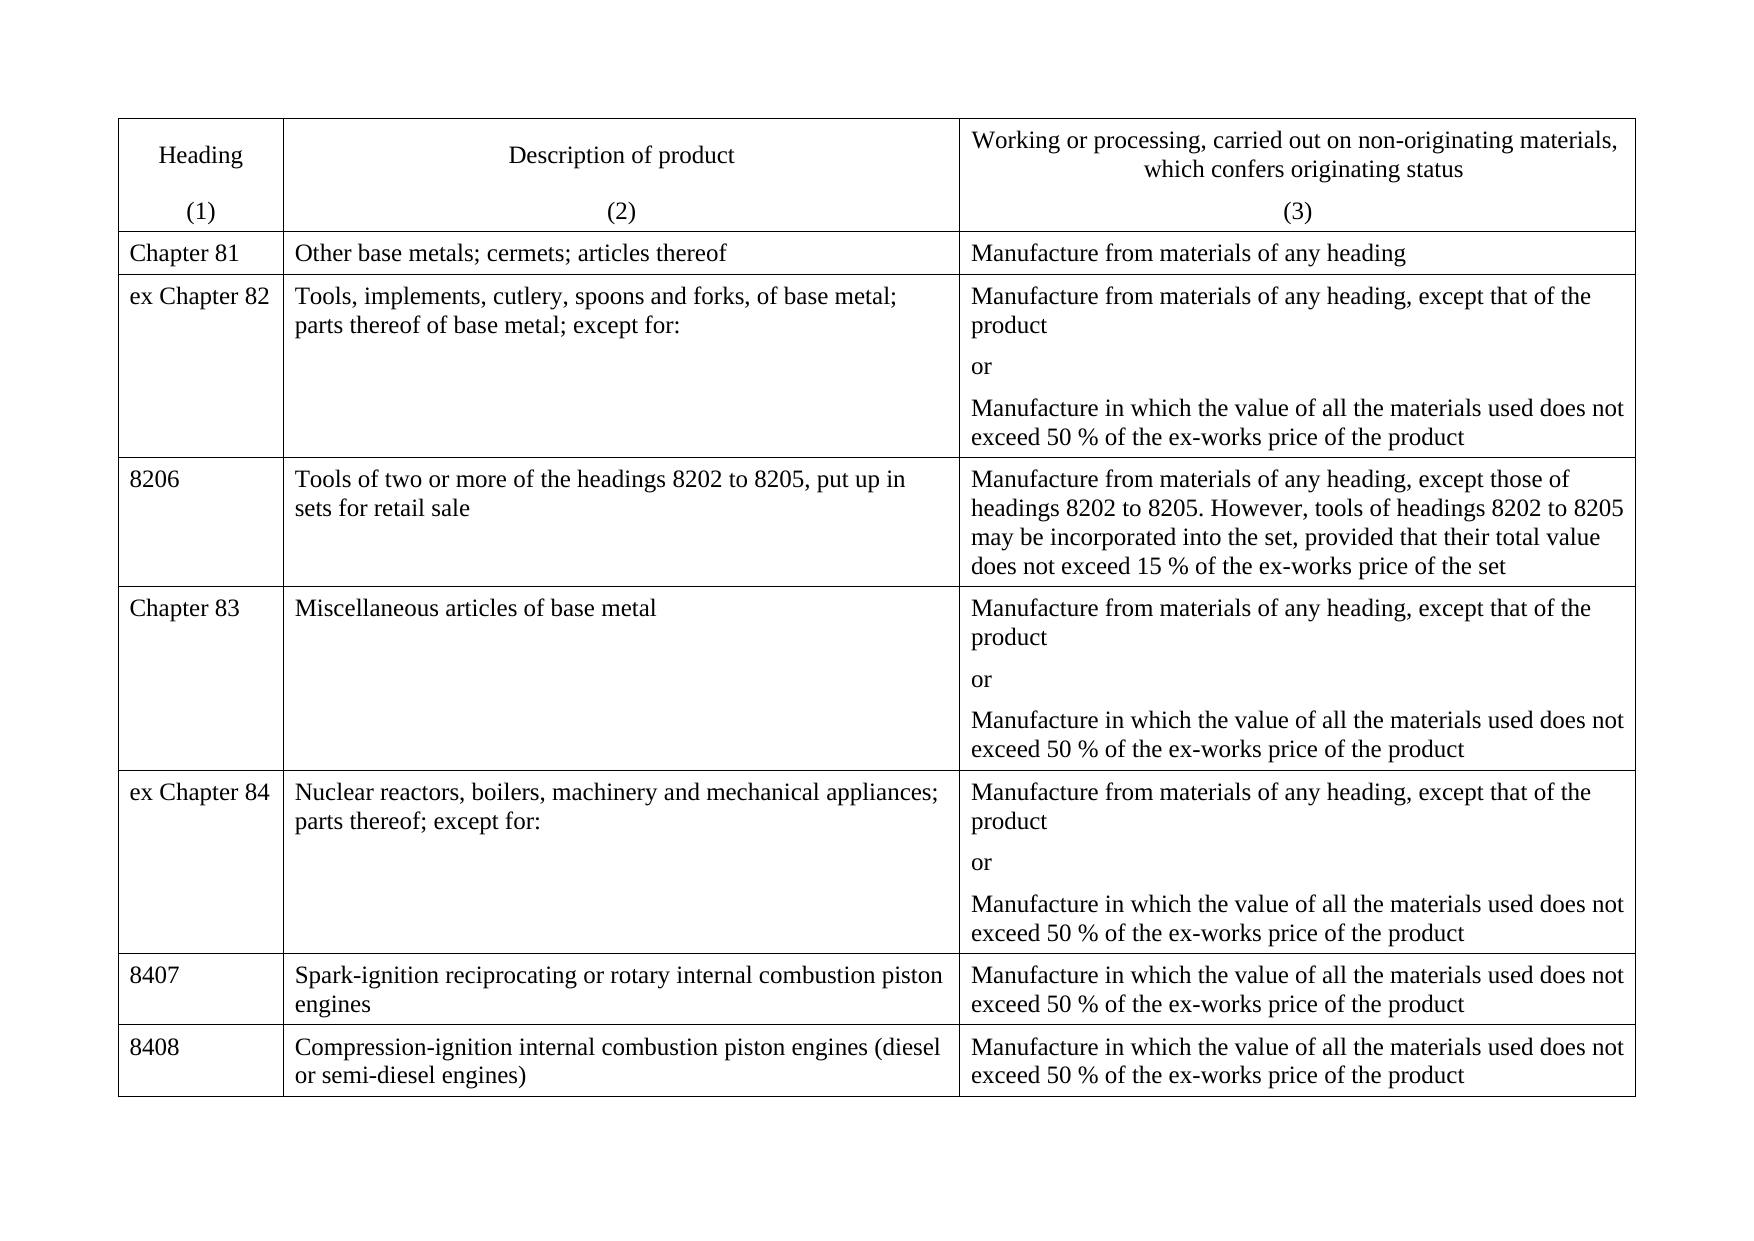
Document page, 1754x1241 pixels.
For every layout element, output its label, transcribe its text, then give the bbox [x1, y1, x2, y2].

table_cell (2) [284, 190, 959, 231]
table_cell (1) [119, 190, 283, 231]
table_cell Tools, implements, cutlery, spoons and forks, of base metal; parts thereof of base metal; except for: [284, 275, 959, 457]
table_cell (3) [960, 190, 1635, 231]
table_header Heading [119, 119, 283, 189]
table_cell Chapter 81 [119, 232, 283, 273]
table_cell Other base metals; cermets; articles thereof [284, 232, 959, 273]
table_cell 8206 [119, 458, 283, 586]
table_cell Spark-ignition reciprocating or rotary internal combustion piston engines [284, 954, 959, 1024]
table_cell 8407 [119, 954, 283, 1024]
table_cell ex Chapter 82 [119, 275, 283, 457]
table_cell Manufacture from materials of any heading, except those of headings 8202 to 8205. However, tools of headings 8202 to 8205 may be incorporated into the set, provided that their total value does not exceed 15 % of the ex-works price of the set [960, 458, 1635, 586]
table_cell Manufacture from materials of any heading, except that of the product or Manufacture in which the value of all the materials used does not exceed 50 % of the ex-works price of the product [960, 275, 1635, 457]
table_cell Manufacture in which the value of all the materials used does not exceed 50 % of the ex-works price of the product [960, 954, 1635, 1024]
table_cell Compression-ignition internal combustion piston engines (diesel or semi-diesel engines) [284, 1025, 959, 1096]
table_cell Miscellaneous articles of base metal [284, 587, 959, 769]
table_cell Nuclear reactors, boilers, machinery and mechanical appliances; parts thereof; except for: [284, 771, 959, 953]
table_cell Tools of two or more of the headings 8202 to 8205, put up in sets for retail sale [284, 458, 959, 586]
table_cell Manufacture from materials of any heading, except that of the product or Manufacture in which the value of all the materials used does not exceed 50 % of the ex-works price of the product [960, 771, 1635, 953]
table_cell Manufacture from materials of any heading, except that of the product or Manufacture in which the value of all the materials used does not exceed 50 % of the ex-works price of the product [960, 587, 1635, 769]
table_cell Manufacture in which the value of all the materials used does not exceed 50 % of the ex-works price of the product [960, 1025, 1635, 1096]
table_header Working or processing, carried out on non‑originating materials, which confers originating status [960, 119, 1635, 189]
table_cell Manufacture from materials of any heading [960, 232, 1635, 273]
table_cell ex Chapter 84 [119, 771, 283, 953]
table_cell Chapter 83 [119, 587, 283, 769]
table_cell 8408 [119, 1025, 283, 1096]
table_header Description of product [284, 119, 959, 189]
